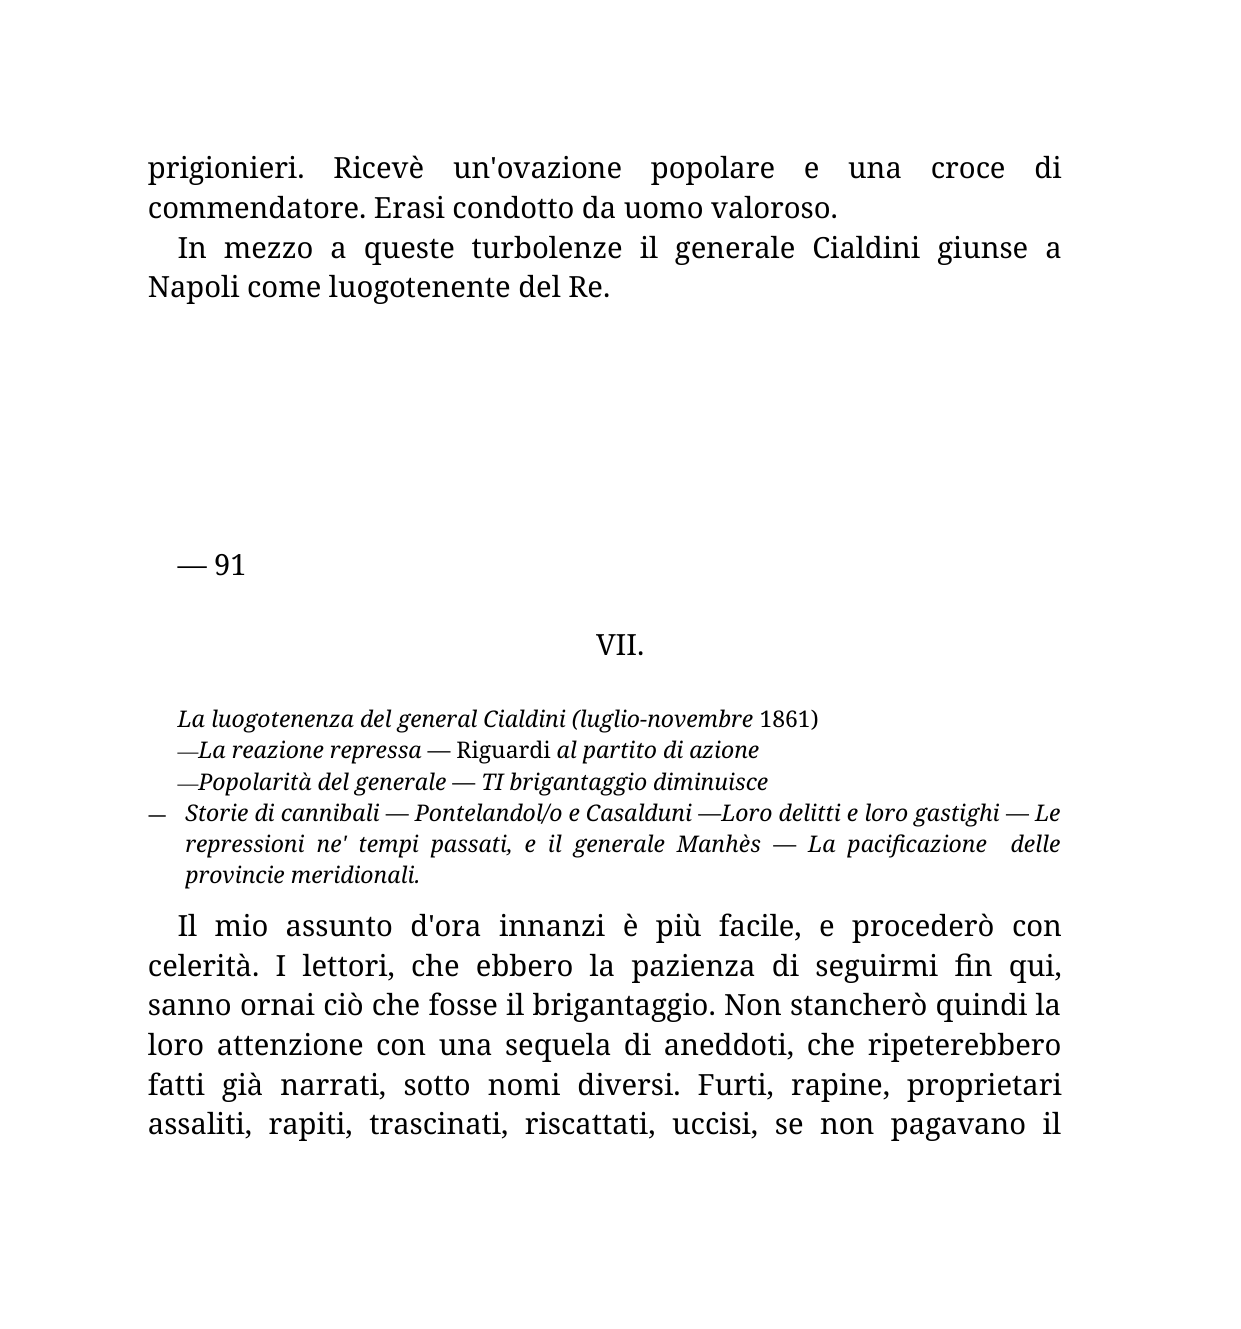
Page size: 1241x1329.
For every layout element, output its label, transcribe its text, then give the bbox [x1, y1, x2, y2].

text In mezzo a queste turbolenze il generale Cialdini giunse a Napoli come luogotenente del Re. [148, 227, 1063, 306]
text Il mio assunto d'ora innanzi è più facile, e procederò con celerità. I lettori, che ebbero la pazienza di seguirmi fin qui, sanno ornai ciò che fosse il brigantaggio. Non stancherò quindi la loro attenzione con una sequela di aneddoti, che ripeterebbero fatti già narrati, sotto nomi diversi. Furti, rapine, proprietari assaliti, rapiti, trascinati, riscattati, uccisi, se non pagavano il [148, 905, 1063, 1143]
text — 91 [148, 544, 1063, 584]
list Storie di cannibali — Pontelandol/o e Casalduni —Loro delitti e loro gastighi — Le repressioni ne' tempi passati, e il generale Manhès — La pacificazione delle provincie meridionali. [148, 797, 1063, 891]
list Popolarità del generale — TI brigantaggio diminuisce [177, 766, 1063, 797]
text prigionieri. Ricevè un'ovazione popolare e una croce di commendatore. Erasi condotto da uomo valoroso. [148, 148, 1063, 227]
text VII. [148, 624, 1063, 663]
text La luogotenenza del general Cialdini (luglio-novembre 1861) [148, 703, 1063, 734]
list La reazione repressa — Riguardi al partito di azione [177, 734, 1063, 766]
